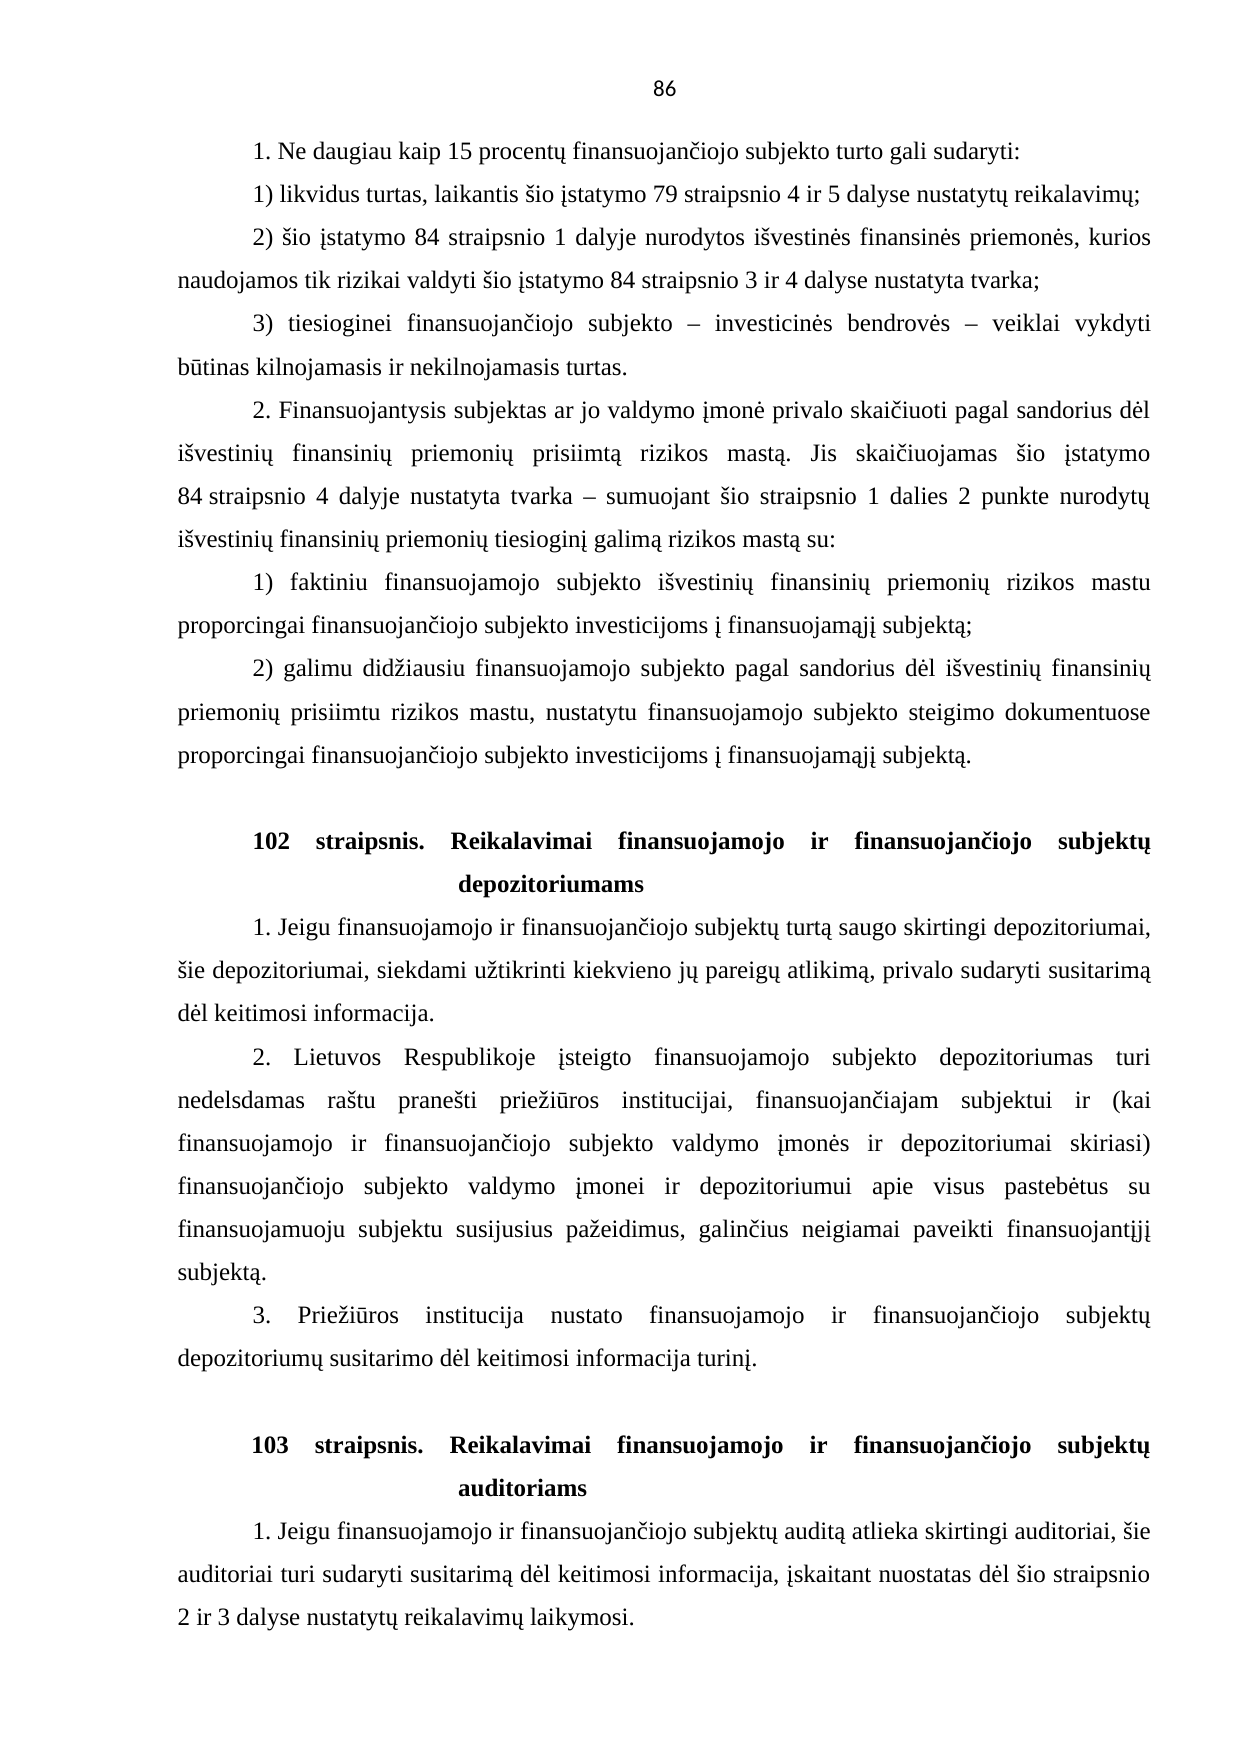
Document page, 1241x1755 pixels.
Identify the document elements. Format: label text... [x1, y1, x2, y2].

text 2) galimu didžiausiu finansuojamojo subjekto pagal sandorius dėl išvestinių finansinių priemonių prisiimtu rizikos mastu, nustatytu finansuojamojo subjekto steigimo dokumentuose proporcingai finansuojančiojo subjekto investicijoms į finansuojamąjį subjektą. [177, 653, 1152, 768]
text 2) šio įstatymo 84 straipsnio 1 dalyje nurodytos išvestinės finansinės priemonės, kurios naudojamos tik rizikai valdyti šio įstatymo 84 straipsnio 3 ir 4 dalyse nustatyta tvarka; [177, 222, 1152, 294]
text 2. Lietuvos Respublikoje įsteigto finansuojamojo subjekto depozitoriumas turi nedelsdamas raštu pranešti priežiūros institucijai, finansuojančiajam subjektui ir (kai finansuojamojo ir finansuojančiojo subjekto valdymo įmonės ir depozitoriumai skiriasi) finansuojančiojo subjekto valdymo įmonei ir depozitoriumui apie visus pastebėtus su finansuojamuoju subjektu susijusius pažeidimus, galinčius neigiamai paveikti finansuojantįjį subjektą. [177, 1042, 1152, 1286]
text 103 straipsnis. Reikalavimai finansuojamojo ir finansuojančiojo subjektų auditoriams [251, 1430, 1152, 1502]
text 1. Ne daugiau kaip 15 procentų finansuojančiojo subjekto turto gali sudaryti: [177, 136, 1152, 165]
text 102 straipsnis. Reikalavimai finansuojamojo ir finansuojančiojo subjektų depozitoriumams [252, 826, 1152, 898]
text 1) faktiniu finansuojamojo subjekto išvestinių finansinių priemonių rizikos mastu proporcingai finansuojančiojo subjekto investicijoms į finansuojamąjį subjektą; [177, 567, 1152, 639]
text 1) likvidus turtas, laikantis šio įstatymo 79 straipsnio 4 ir 5 dalyse nustatytų reikalavimų; [177, 179, 1152, 208]
text 3) tiesioginei finansuojančiojo subjekto – investicinės bendrovės – veiklai vykdyti būtinas kilnojamasis ir nekilnojamasis turtas. [177, 308, 1152, 380]
text 1. Jeigu finansuojamojo ir finansuojančiojo subjektų turtą saugo skirtingi depozitoriumai, šie depozitoriumai, siekdami užtikrinti kiekvieno jų pareigų atlikimą, privalo sudaryti susitarimą dėl keitimosi informacija. [177, 912, 1152, 1027]
text 2. Finansuojantysis subjektas ar jo valdymo įmonė privalo skaičiuoti pagal sandorius dėl išvestinių finansinių priemonių prisiimtą rizikos mastą. Jis skaičiuojamas šio įstatymo 84 straipsnio 4 dalyje nustatyta tvarka – sumuojant šio straipsnio 1 dalies 2 punkte nurodytų išvestinių finansinių priemonių tiesioginį galimą rizikos mastą su: [177, 395, 1152, 553]
text 3. Priežiūros institucija nustato finansuojamojo ir finansuojančiojo subjektų depozitoriumų susitarimo dėl keitimosi informacija turinį. [177, 1300, 1152, 1372]
text 1. Jeigu finansuojamojo ir finansuojančiojo subjektų auditą atlieka skirtingi auditoriai, šie auditoriai turi sudaryti susitarimą dėl keitimosi informacija, įskaitant nuostatas dėl šio straipsnio 2 ir 3 dalyse nustatytų reikalavimų laikymosi. [177, 1516, 1152, 1631]
